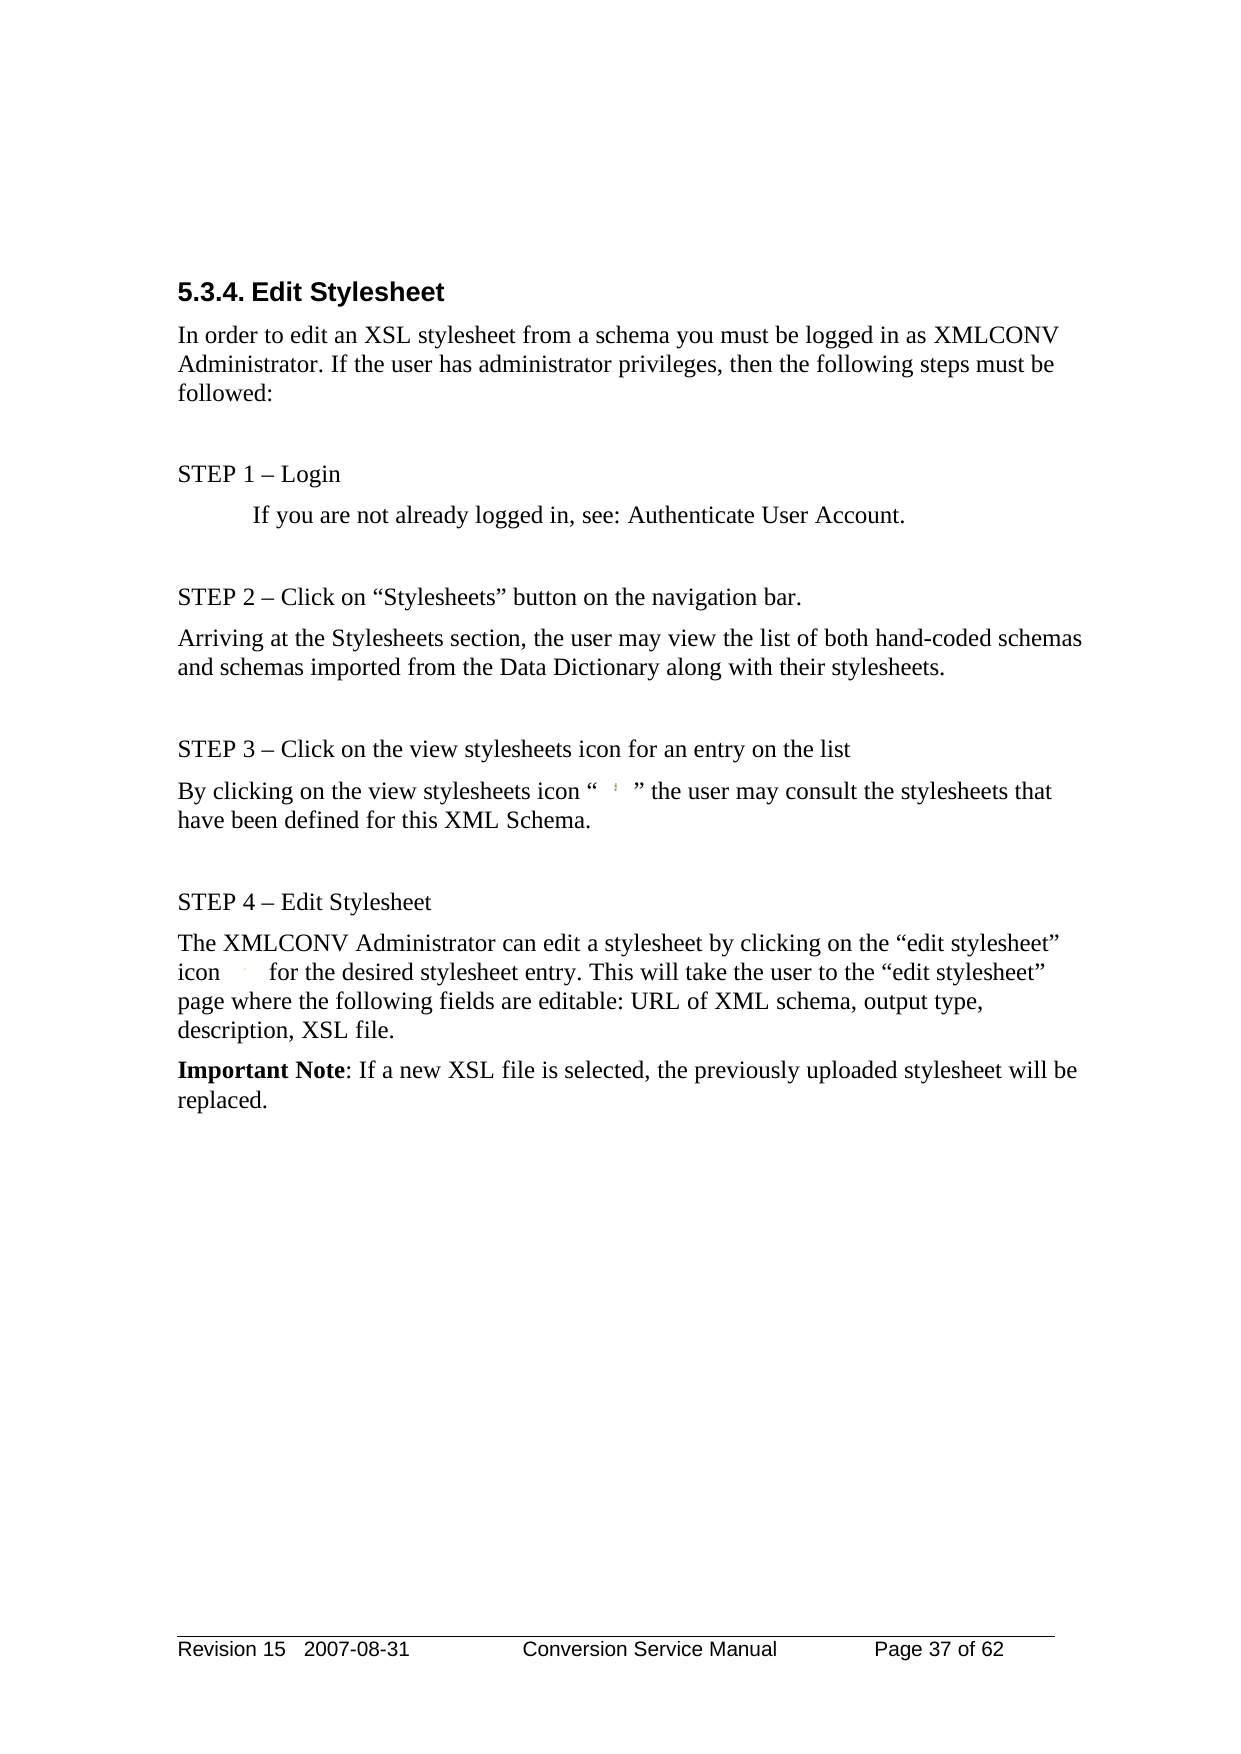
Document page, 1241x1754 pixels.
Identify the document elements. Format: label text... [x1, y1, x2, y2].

text In order to edit an XSL stylesheet from a schema you must be logged in as XMLCONV Administrator. If the user has administrator privileges, then the following steps must be followed: [177, 319, 1092, 407]
text Important Note: If a new XSL file is selected, the previously uploaded stylesheet will be replaced. [177, 1055, 1092, 1113]
subtitle Edit Stylesheet [177, 276, 1092, 307]
text The XMLCONV Administrator can edit a stylesheet by clicking on the “edit stylesheet” icon for the desired stylesheet entry. This will take the user to the “edit stylesheet” page where the following fields are editable: URL of XML schema, output type, description, XSL file. [177, 927, 1092, 1044]
text By clicking on the view stylesheets icon “” the user may consult the stylesheets that have been defined for this XML Schema. [177, 774, 1092, 834]
text Arriving at the Stylesheets section, the user may view the list of both hand-coded schemas and schemas imported from the Data Dictionary along with their stylesheets. [177, 623, 1092, 681]
text STEP 3 – Click on the view stylesheets icon for an entry on the list [177, 733, 1092, 762]
text If you are not already logged in, see: Authenticate User Account. [177, 500, 1092, 529]
text STEP 4 – Edit Stylesheet [177, 887, 1092, 916]
text STEP 1 – Login [177, 459, 1092, 488]
text STEP 2 – Click on “Stylesheets” button on the navigation bar. [177, 582, 1092, 611]
